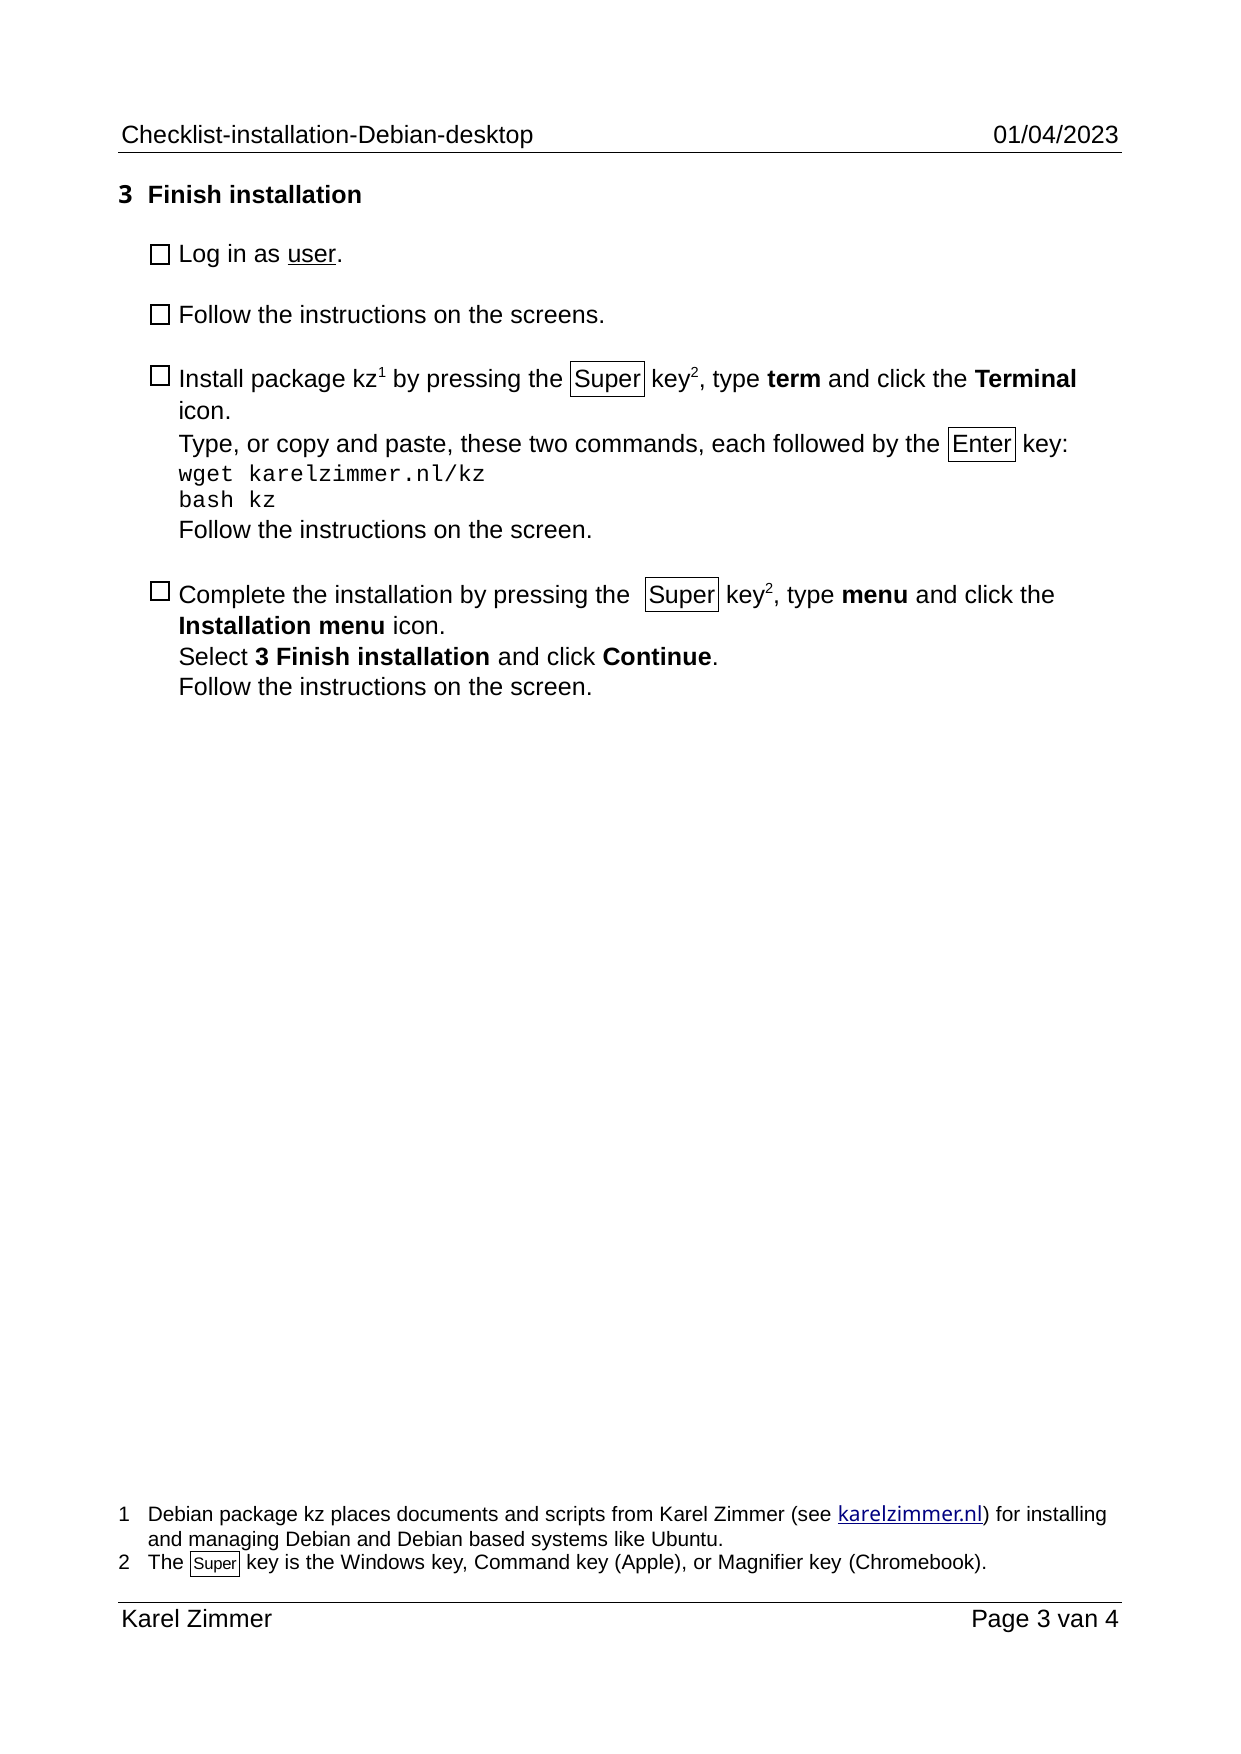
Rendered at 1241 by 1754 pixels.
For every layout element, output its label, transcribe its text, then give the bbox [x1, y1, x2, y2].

table_cell [141, 576, 177, 641]
table_cell Install package kz by pressing the Super key, type term and click the Terminal icon. [177, 360, 1121, 426]
table_cell [141, 546, 177, 576]
table_cell Type, or copy and paste, these two commands, each followed by the Enter key: wget karelzimmer.nl/kz bash kz [177, 426, 1121, 515]
table_header [141, 239, 177, 269]
table_cell [141, 330, 177, 360]
table_cell Follow the instructions on the screen. [177, 515, 1121, 546]
table_cell [141, 515, 177, 546]
table_cell [177, 330, 1121, 360]
table_cell [177, 546, 1121, 576]
table_cell [141, 300, 177, 330]
table_cell Complete the installation by pressing the Super key2, type menu and click the Installation menu icon. [177, 576, 1121, 641]
table_cell [141, 426, 177, 515]
table_cell [141, 641, 177, 672]
table_header Log in as USER. [177, 239, 1121, 269]
table_cell Follow the instructions on the screens. [177, 300, 1121, 330]
table_cell [141, 269, 177, 300]
list Finish installation [118, 177, 1122, 211]
table_cell [177, 269, 1121, 300]
table_cell [141, 672, 177, 702]
table_cell [141, 360, 177, 426]
table_cell Select 3 Finish installation and click Continue. [177, 641, 1121, 672]
table_cell Follow the instructions on the screen. [177, 672, 1121, 702]
